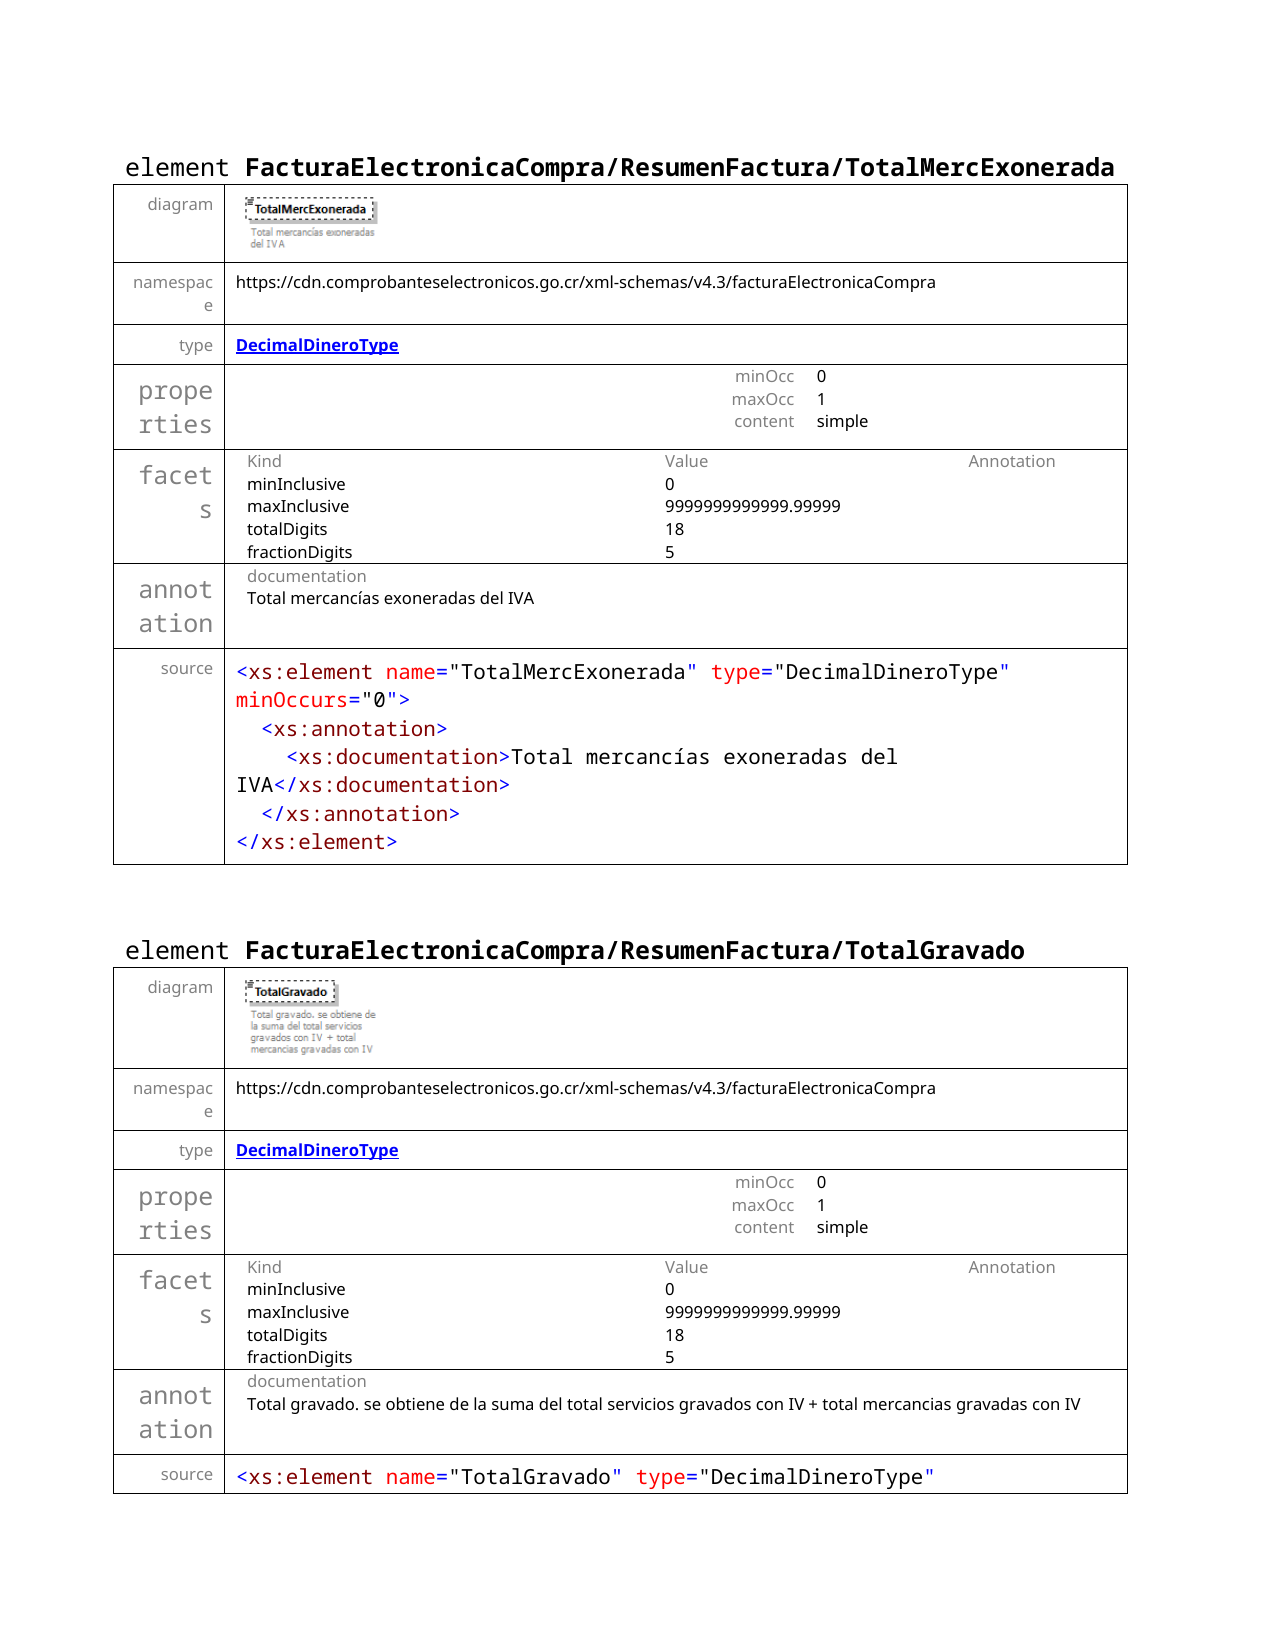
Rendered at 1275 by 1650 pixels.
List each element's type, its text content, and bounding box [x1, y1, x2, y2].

table_cell 9999999999999.99999 [654, 1301, 957, 1323]
table_cell 18 [654, 518, 957, 540]
table_cell Total gravado. se obtiene de la suma del total servicios gravados con IV + total mercancias gravadas con IV [236, 1393, 1127, 1415]
table_header Annotation [957, 1255, 1127, 1278]
table_cell content [236, 410, 805, 433]
picture [235, 975, 386, 1060]
table_header documentation [236, 564, 1127, 587]
table_cell [225, 1170, 1127, 1254]
table_cell https://cdn.comprobanteselectronicos.go.cr/xml-schemas/v4.3/facturaElectronicaCompra [225, 1069, 1127, 1130]
table_header [225, 185, 1127, 262]
table_header [225, 968, 1127, 1068]
table_cell maxInclusive [236, 495, 654, 518]
table_cell maxOcc [236, 388, 805, 410]
table_cell annotation [114, 1370, 224, 1454]
table_cell [957, 1323, 1127, 1346]
table_header diagram [114, 968, 224, 1068]
table_header Value [654, 1255, 957, 1278]
table_cell <xs:element name="TotalGravado" type="DecimalDineroType" [225, 1455, 1127, 1493]
table_cell minInclusive [236, 472, 654, 495]
table_cell type [114, 1131, 224, 1169]
table_cell 9999999999999.99999 [654, 495, 957, 518]
table_cell Total mercancías exoneradas del IVA [236, 587, 1127, 609]
table_cell maxInclusive [236, 1301, 654, 1323]
table_cell annotation [114, 564, 224, 648]
table_cell source [114, 649, 224, 864]
table_cell fractionDigits [236, 1346, 654, 1369]
table_cell [957, 1346, 1127, 1369]
table_header diagram [114, 185, 224, 262]
table_header Kind [236, 450, 654, 472]
table_cell [957, 540, 1127, 563]
table_cell facets [114, 1255, 224, 1369]
table_header minOcc [236, 365, 805, 387]
table_header Kind [236, 1255, 654, 1278]
table_cell properties [114, 1170, 224, 1254]
table_header documentation [236, 1370, 1127, 1393]
table_cell simple [805, 410, 1127, 433]
table_header 0 [805, 365, 1127, 387]
table_cell 0 [654, 472, 957, 495]
table_cell minInclusive [236, 1278, 654, 1301]
table_cell 5 [654, 540, 957, 563]
table_cell DecimalDineroType [225, 1131, 1127, 1169]
table_cell <xs:element name="TotalMercExonerada" type="DecimalDineroType" minOccurs="0"> <xs:annotation> <xs:documentation>Total mercancías exoneradas del IVA</xs:documentation> </xs:annotation> </xs:element> [225, 649, 1127, 864]
table_cell namespace [114, 263, 224, 324]
table_cell [957, 518, 1127, 540]
table_cell totalDigits [236, 1323, 654, 1346]
table_cell content [236, 1216, 805, 1238]
table_header 0 [805, 1170, 1127, 1193]
table_cell [957, 472, 1127, 495]
table_cell 0 [654, 1278, 957, 1301]
table_cell [225, 450, 236, 563]
table_cell [957, 1301, 1127, 1323]
table_cell type [114, 325, 224, 364]
table_header minOcc [236, 1170, 805, 1193]
table_cell namespace [114, 1069, 224, 1130]
table_cell source [114, 1455, 224, 1493]
table_cell fractionDigits [236, 540, 654, 563]
table_cell [957, 1278, 1127, 1301]
table_cell totalDigits [236, 518, 654, 540]
table_cell simple [805, 1216, 1127, 1238]
table_cell [225, 1255, 236, 1369]
table_cell [225, 564, 1127, 648]
text element FacturaElectronicaCompra/ResumenFactura/TotalMercExonerada [125, 150, 1150, 184]
table_cell 18 [654, 1323, 957, 1346]
table_cell DecimalDineroType [225, 325, 1127, 364]
table_cell 1 [805, 1193, 1127, 1216]
table_header Annotation [957, 450, 1127, 472]
table_header Value [654, 450, 957, 472]
text element FacturaElectronicaCompra/ResumenFactura/TotalGravado [125, 933, 1150, 967]
table_cell https://cdn.comprobanteselectronicos.go.cr/xml-schemas/v4.3/facturaElectronicaCompra [225, 263, 1127, 324]
table_cell [225, 1370, 1127, 1454]
table_cell 1 [805, 388, 1127, 410]
picture [235, 193, 388, 255]
table_cell [225, 365, 1127, 448]
table_cell maxOcc [236, 1193, 805, 1216]
table_cell [957, 495, 1127, 518]
table_cell properties [114, 365, 224, 448]
table_cell facets [114, 450, 224, 563]
table_cell 5 [654, 1346, 957, 1369]
